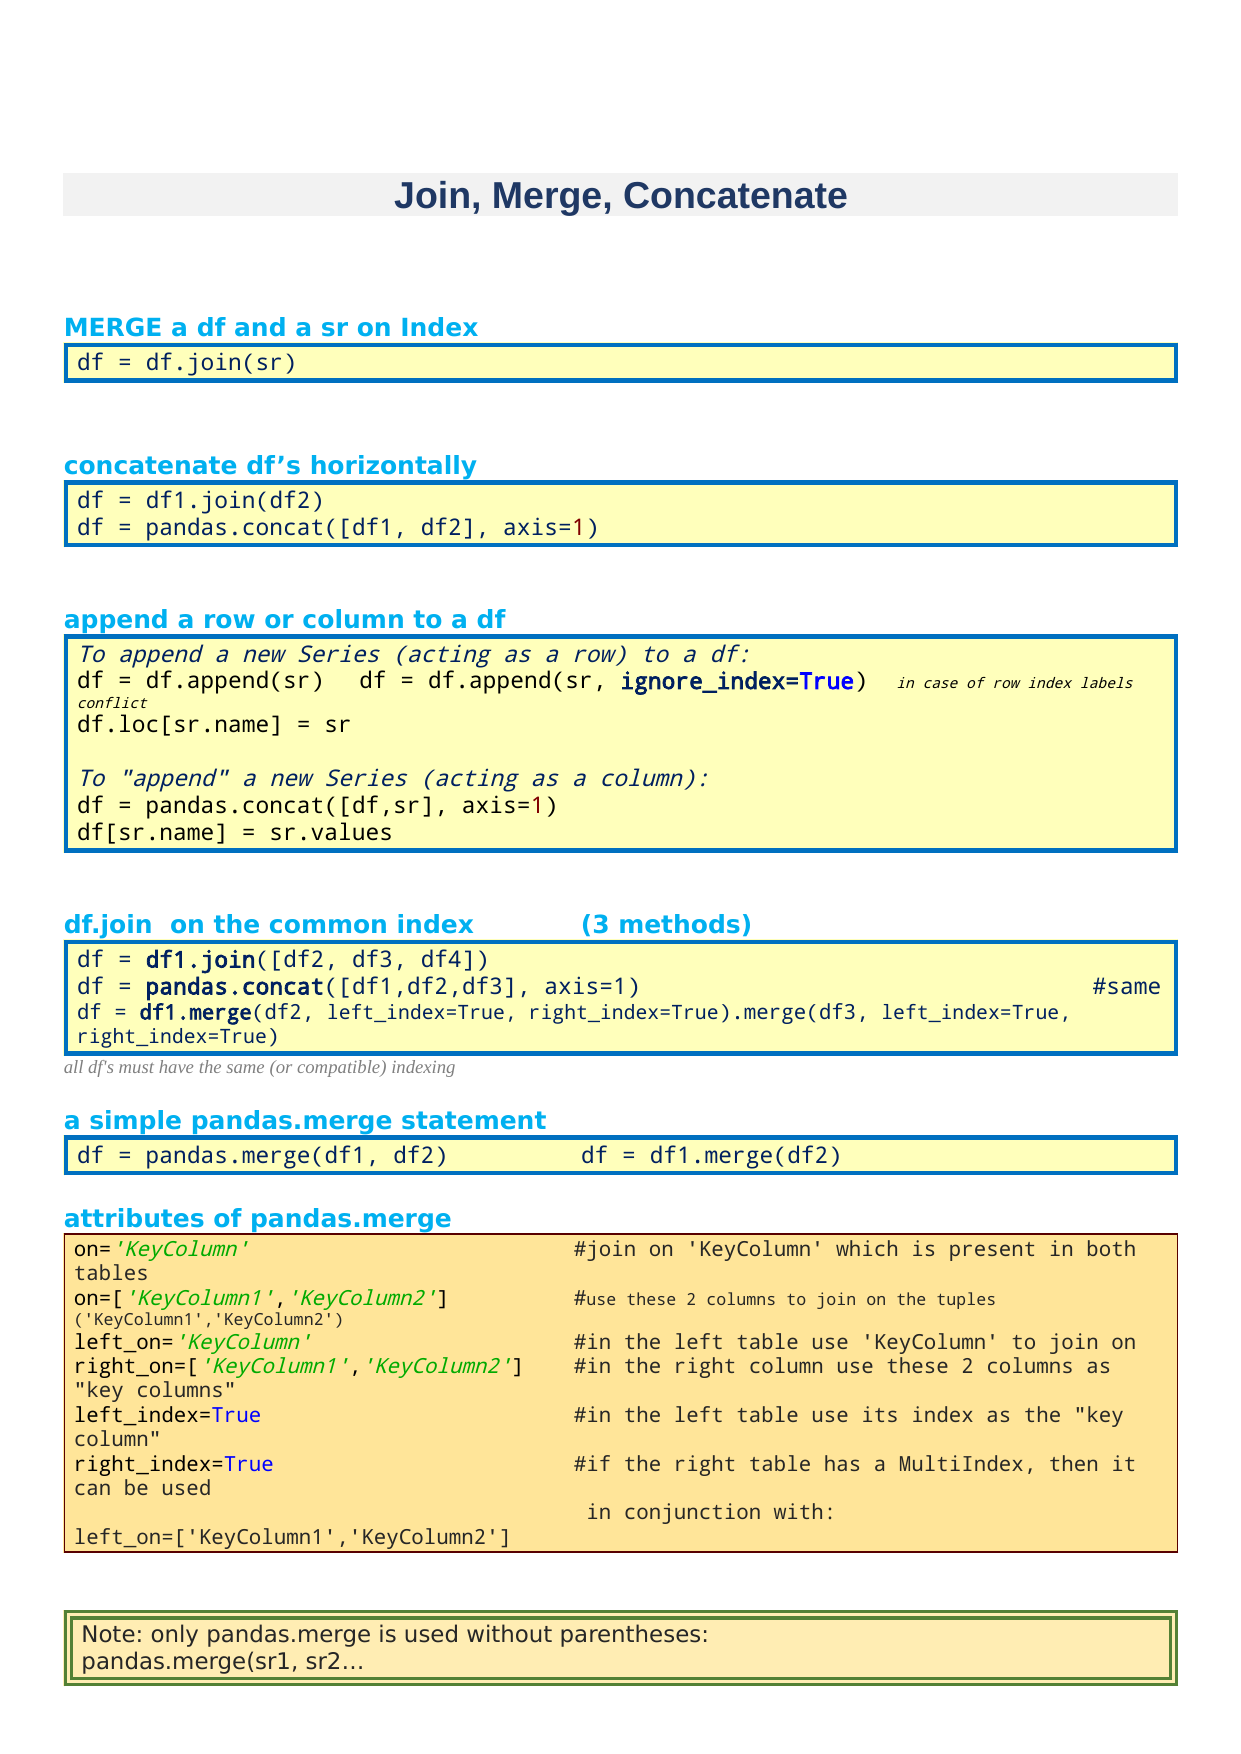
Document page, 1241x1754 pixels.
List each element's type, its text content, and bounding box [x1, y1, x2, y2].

text left_on='KeyColumn' #in the left table use 'KeyColumn' to join on [65, 1326, 1177, 1350]
text df = df.append(sr) df = df.append(sr, ignore_index=True) in case of row index labels conflict [68, 661, 1174, 705]
subtitle Join, Merge, Concatenate [63, 173, 1178, 216]
text df = df1.join(df2) [68, 485, 1174, 507]
text df = df1.merge(df2, left_index=True, right_index=True).merge(df3, left_index=True, right_index=True) [68, 993, 1174, 1051]
text on=['KeyColumn1','KeyColumn2'] #use these 2 columns to join on the tuples ('KeyColumn1','KeyColumn2') [65, 1282, 1177, 1326]
text df = df1.join([df2, df3, df4]) [68, 944, 1174, 966]
text df[sr.name] = sr.values [68, 812, 1174, 848]
title append a row or column to a df [63, 605, 1178, 634]
text Note: only pandas.merge is used without parentheses: [67, 1613, 1175, 1637]
text in conjunction with: left_on=['KeyColumn1','KeyColumn2'] [65, 1497, 1177, 1551]
title MERGE a df and a sr on Index [63, 313, 1178, 342]
title a simple pandas.merge statement [63, 1106, 1178, 1135]
text all df's must have the same (or compatible) indexing [63, 1056, 1178, 1077]
title attributes of pandas.merge [63, 1204, 1178, 1233]
text df = pandas.concat([df1,df2,df3], axis=1) #same [68, 966, 1174, 993]
text left_index=True #in the left table use its index as the "key column" [65, 1399, 1177, 1448]
text df.loc[sr.name] = sr [68, 705, 1174, 732]
text pandas.merge(sr1, sr2… [67, 1637, 1175, 1683]
text To "append" a new Series (acting as a column): [68, 759, 1174, 786]
text df = pandas.merge(df1, df2) df = df1.merge(df2) [68, 1140, 1174, 1171]
text df = pandas.concat([df,sr], axis=1) [68, 786, 1174, 812]
text right_index=True #if the right table has a MultiIndex, then it can be used [65, 1448, 1177, 1497]
text on='KeyColumn' #join on 'KeyColumn' which is present in both tables [65, 1235, 1177, 1282]
title df.join on the common index (3 methods) [63, 910, 1178, 939]
text right_on=['KeyColumn1','KeyColumn2'] #in the right column use these 2 columns as "key columns" [65, 1350, 1177, 1399]
text df = df.join(sr) [68, 347, 1174, 378]
text df = pandas.concat([df1, df2], axis=1) [68, 507, 1174, 543]
text To append a new Series (acting as a row) to a df: [68, 639, 1174, 661]
title concatenate df’s horizontally [63, 451, 1178, 480]
